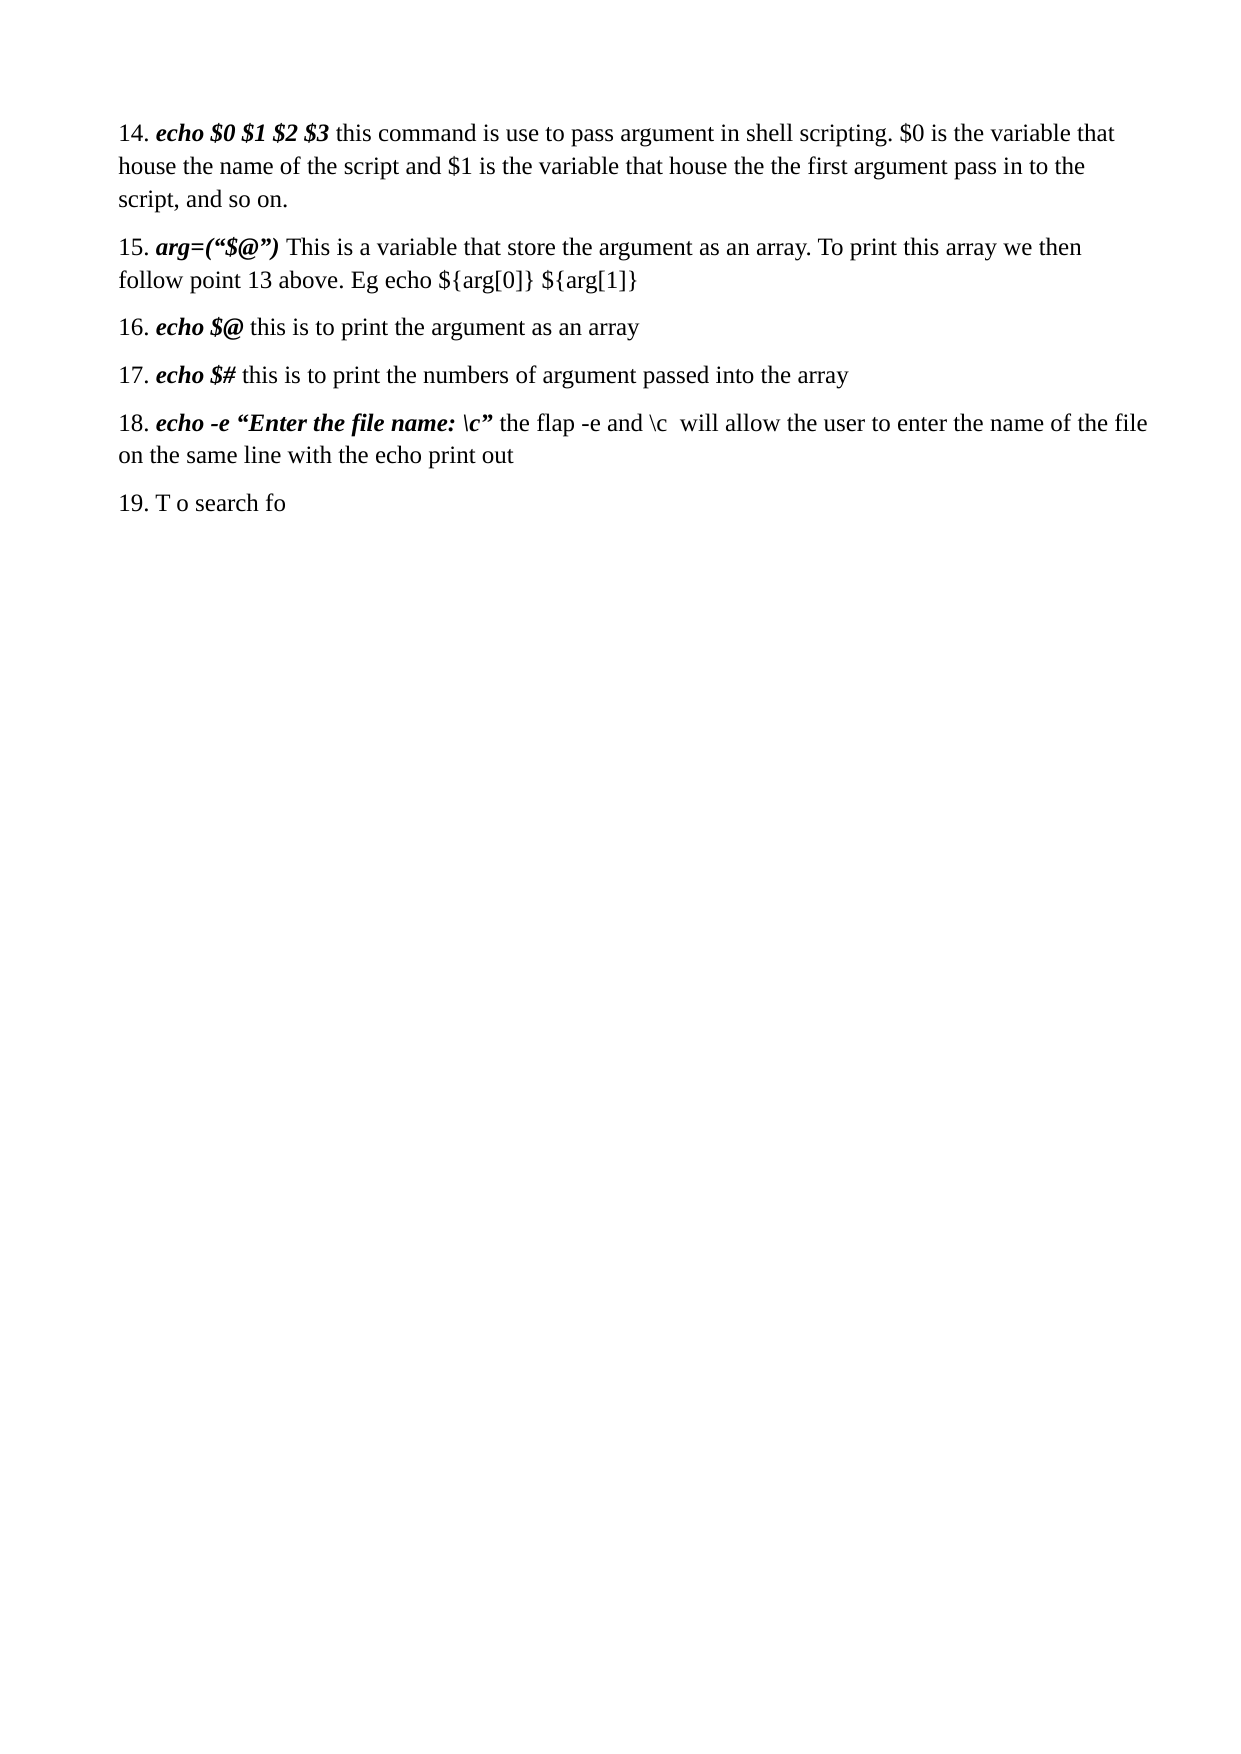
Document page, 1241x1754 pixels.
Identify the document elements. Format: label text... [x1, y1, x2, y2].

text 16. echo $@ this is to print the argument as an array [118, 312, 1149, 341]
text 18. echo -e “Enter the file name: \c” the flap -e and \c will allow the user to enter the name of the file on the same line with the echo print out [118, 408, 1149, 469]
text 19. T o search fo [118, 488, 1149, 517]
text 14. echo $0 $1 $2 $3 this command is use to pass argument in shell scripting. $0 is the variable that house the name of the script and $1 is the variable that house the the first argument pass in to the script, and so on. [118, 118, 1149, 213]
text 17. echo $# this is to print the numbers of argument passed into the array [118, 360, 1149, 389]
text 15. arg=(“$@”) This is a variable that store the argument as an array. To print this array we then follow point 13 above. Eg echo ${arg[0]} ${arg[1]} [118, 232, 1149, 293]
